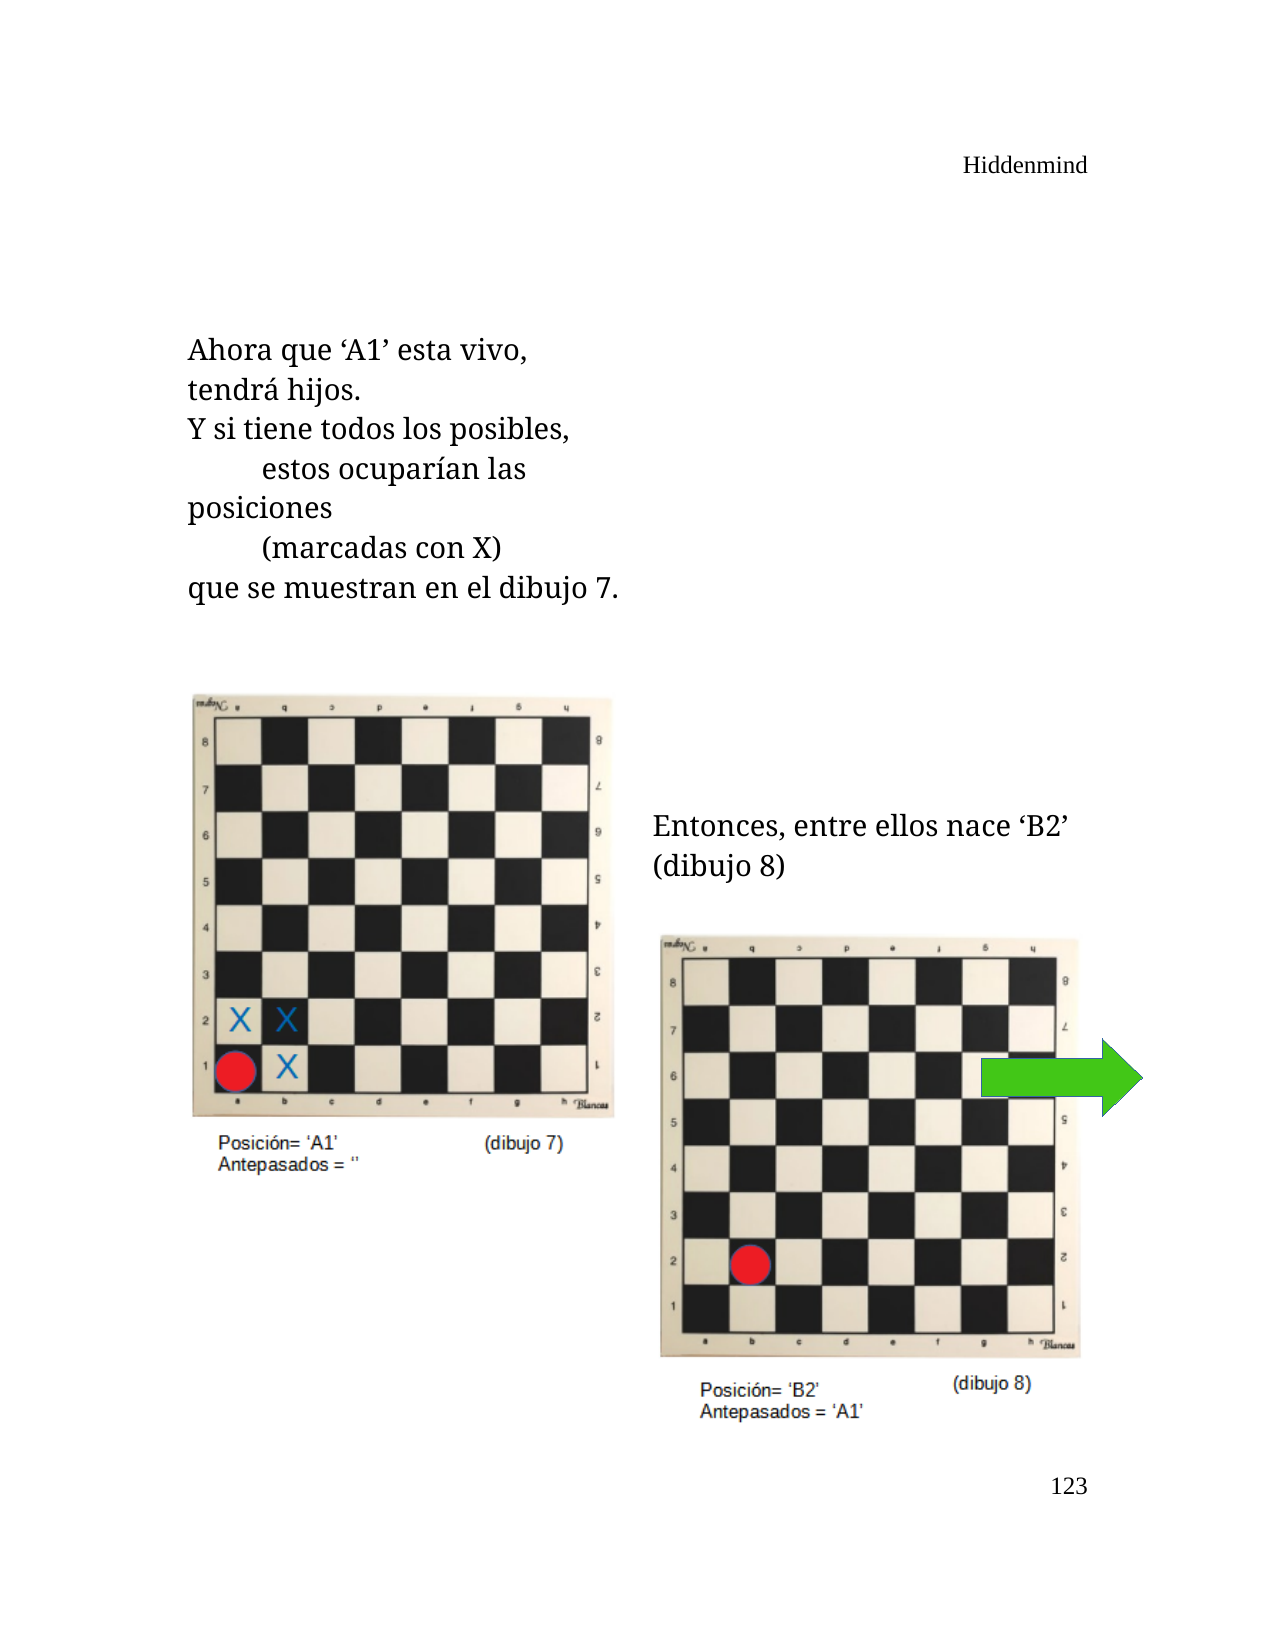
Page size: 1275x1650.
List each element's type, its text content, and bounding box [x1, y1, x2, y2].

text Entonces, entre ellos nace ‘B2’ [652, 805, 1087, 845]
text estos ocuparían las posiciones (marcadas con X) [187, 448, 622, 567]
picture [187, 686, 623, 1181]
text que se muestran en el dibujo 7. [187, 567, 622, 607]
text (dibujo 8) [652, 845, 1087, 885]
text Ahora que ‘A1’ esta vivo, [187, 329, 622, 369]
text Y si tiene todos los posibles, [187, 408, 622, 448]
picture [652, 924, 1088, 1431]
text tendrá hijos. [187, 369, 622, 408]
